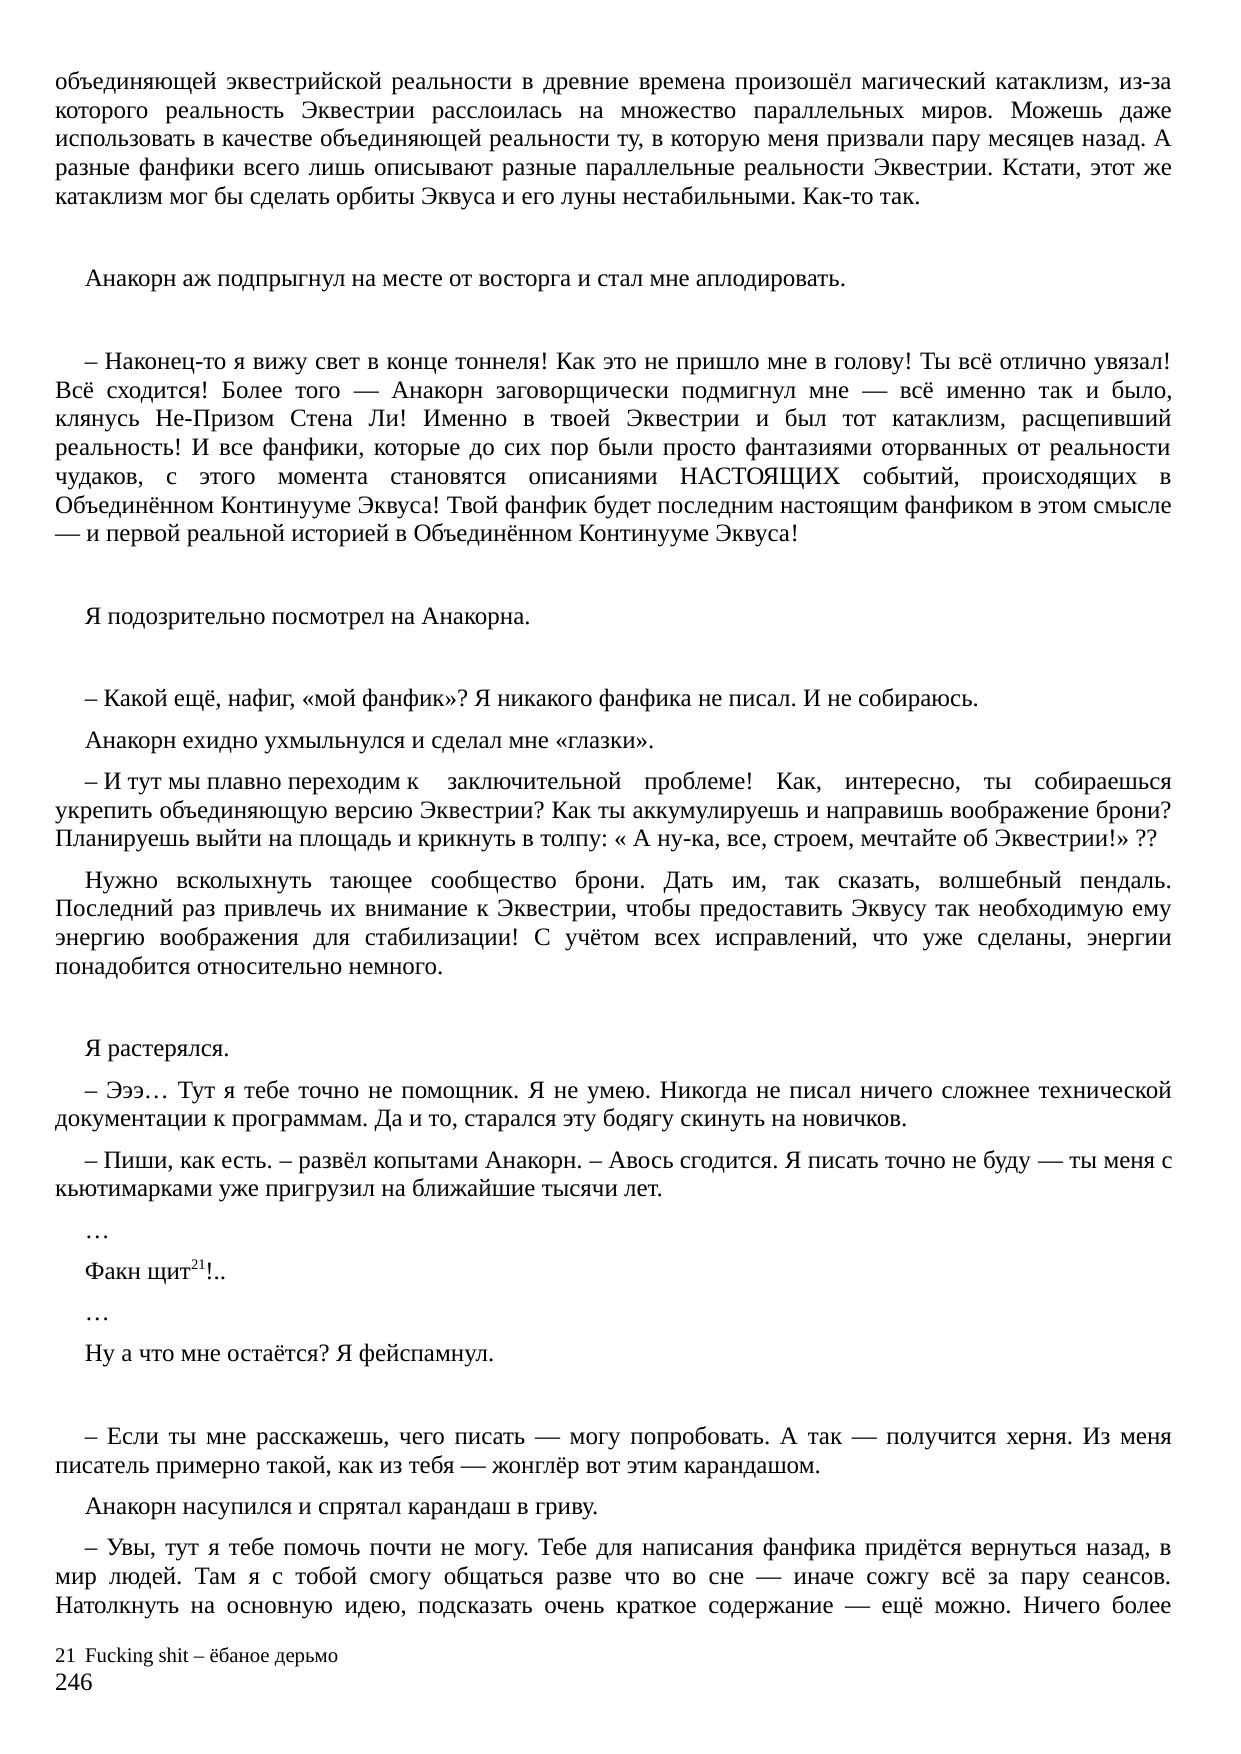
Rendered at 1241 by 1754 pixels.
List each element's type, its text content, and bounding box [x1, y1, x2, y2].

text Нужно всколыхнуть тающее сообщество брони. Дать им, так сказать, волшебный пендаль. Последний раз привлечь их внимание к Эквестрии, чтобы предоставить Эквусу так необходимую ему энергию воображения для стабилизации! С учётом всех исправлений, что уже сделаны, энергии понадобится относительно немного. [55, 865, 1173, 980]
text Ну а что мне остаётся? Я фейспамнул. [55, 1338, 1173, 1367]
text – Наконец-то я вижу свет в конце тоннеля! Как это не пришло мне в голову! Ты всё отлично увязал! Всё сходится! Более того — Анакорн заговорщически подмигнул мне — всё именно так и было, клянусь Не-Призом Стена Ли! Именно в твоей Эквестрии и был тот катаклизм, расщепивший реальность! И все фанфики, которые до сих пор были просто фантазиями оторванных от реальности чудаков, с этого момента становятся описаниями НАСТОЯЩИХ событий, происходящих в Объединённом Континууме Эквуса! Твой фанфик будет последним настоящим фанфиком в этом смысле — и первой реальной историей в Объединённом Континууме Эквуса! [55, 346, 1173, 547]
text – Увы, тут я тебе помочь почти не могу. Тебе для написания фанфика придётся вернуться назад, в мир людей. Там я с тобой смогу общаться разве что во сне — иначе сожгу всё за пару сеансов. Натолкнуть на основную идею, подсказать очень краткое содержание — ещё можно. Ничего более [55, 1532, 1173, 1618]
text Я подозрительно посмотрел на Анакорна. [55, 601, 1173, 630]
text – Эээ… Тут я тебе точно не помощник. Я не умею. Никогда не писал ничего сложнее технической документации к программам. Да и то, старался эту бодягу скинуть на новичков. [55, 1075, 1173, 1132]
text объединяющей эквестрийской реальности в древние времена произошёл магический катаклизм, из-за которого реальность Эквестрии расслоилась на множество параллельных миров. Можешь даже использовать в качестве объединяющей реальности ту, в которую меня призвали пару месяцев назад. А разные фанфики всего лишь описывают разные параллельные реальности Эквестрии. Кстати, этот же катаклизм мог бы сделать орбиты Эквуса и его луны нестабильными. Как-то так. [55, 66, 1173, 210]
text Я растерялся. [55, 1033, 1173, 1062]
text – Пиши, как есть. – развёл копытами Анакорн. – Авось сгодится. Я писать точно не буду — ты меня с кьютимарками уже пригрузил на ближайшие тысячи лет. [55, 1145, 1173, 1202]
text – И тут мы плавно переходим к заключительной проблеме! Как, интересно, ты собираешься укрепить объединяющую версию Эквестрии? Как ты аккумулируешь и направишь воображение брони? Планируешь выйти на площадь и крикнуть в толпу: « А ну-ка, все, строем, мечтайте об Эквестрии!» ?? [55, 766, 1173, 852]
text Анакорн аж подпрыгнул на месте от восторга и стал мне аплодировать. [55, 263, 1173, 292]
text – Если ты мне расскажешь, чего писать — могу попробовать. А так — получится херня. Из меня писатель примерно такой, как из тебя — жонглёр вот этим карандашом. [55, 1421, 1173, 1478]
text Анакорн насупился и спрятал карандаш в гриву. [55, 1491, 1173, 1520]
text Анакорн ехидно ухмыльнулся и сделал мне «глазки». [55, 725, 1173, 753]
text Факн щит!.. [55, 1256, 1173, 1285]
text Fucking shit – ёбаное дерьмо [55, 1642, 1173, 1667]
text – Какой ещё, нафиг, «мой фанфик»? Я никакого фанфика не писал. И не собираюсь. [55, 683, 1173, 712]
text … [55, 1215, 1173, 1243]
text … [55, 1297, 1173, 1326]
